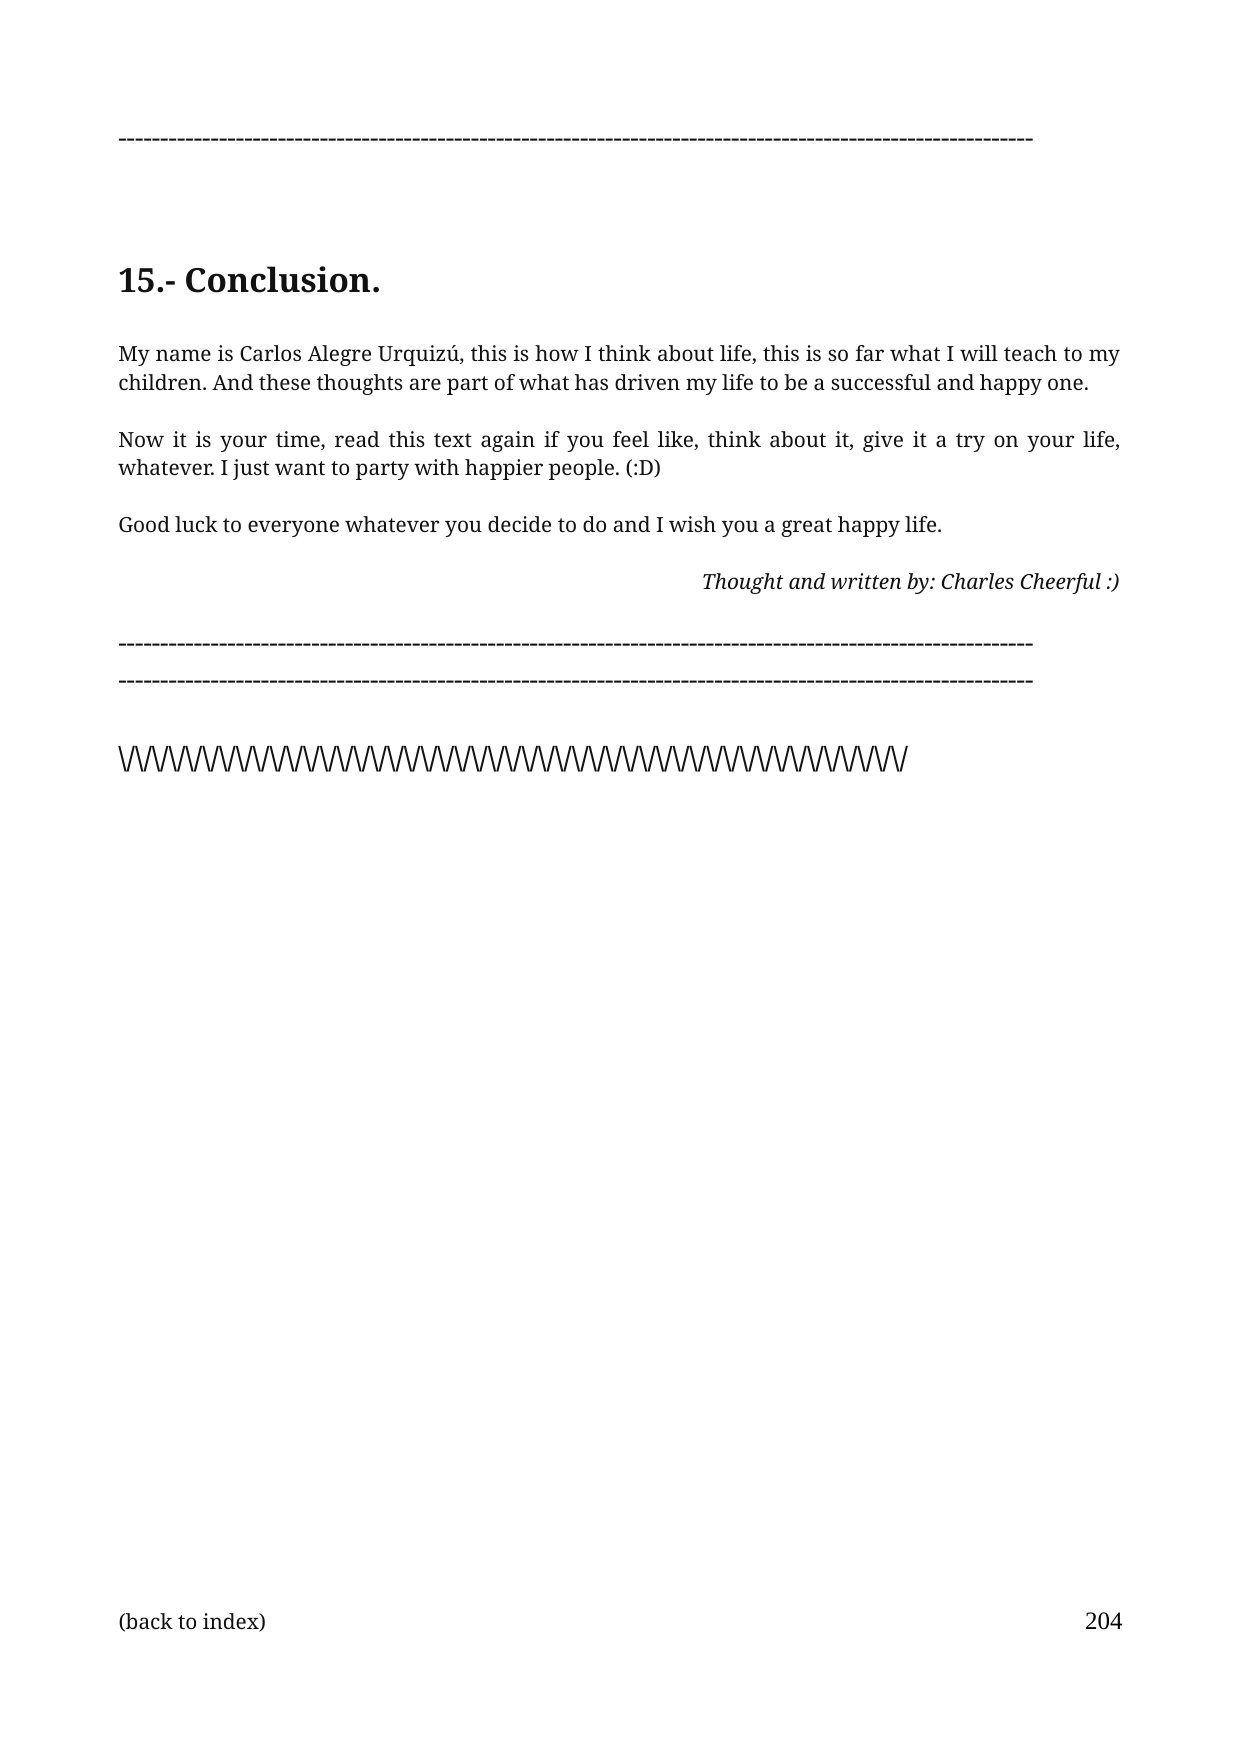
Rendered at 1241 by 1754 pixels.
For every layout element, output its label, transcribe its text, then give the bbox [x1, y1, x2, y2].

text ------------------------------------------------------------------------------------------------------------- [118, 118, 1122, 155]
text Thought and written by: Charles Cheerful :) [118, 567, 1122, 595]
text \/\/\/\/\/\/\/\/\/\/\/\/\/\/\/\/\/\/\/\/\/\/\/\/\/\/\/\/\/\/\/\/\/\/\/\/\/\/\/\/\/\/\/\/\/\/\/ [118, 737, 1122, 777]
text 15.- Conclusion. [118, 257, 1122, 303]
text Good luck to everyone whatever you decide to do and I wish you a great happy life. [118, 510, 1122, 538]
text Now it is your time, read this text again if you feel like, think about it, give it a try on your life, whatever. I just want to party with happier people. (:D) [118, 425, 1122, 482]
text ------------------------------------------------------------------------------------------------------------- [118, 624, 1122, 661]
text My name is Carlos Alegre Urquizú, this is how I think about life, this is so far what I will teach to my children. And these thoughts are part of what has driven my life to be a successful and happy one. [118, 339, 1122, 396]
text ------------------------------------------------------------------------------------------------------------- [118, 661, 1122, 698]
